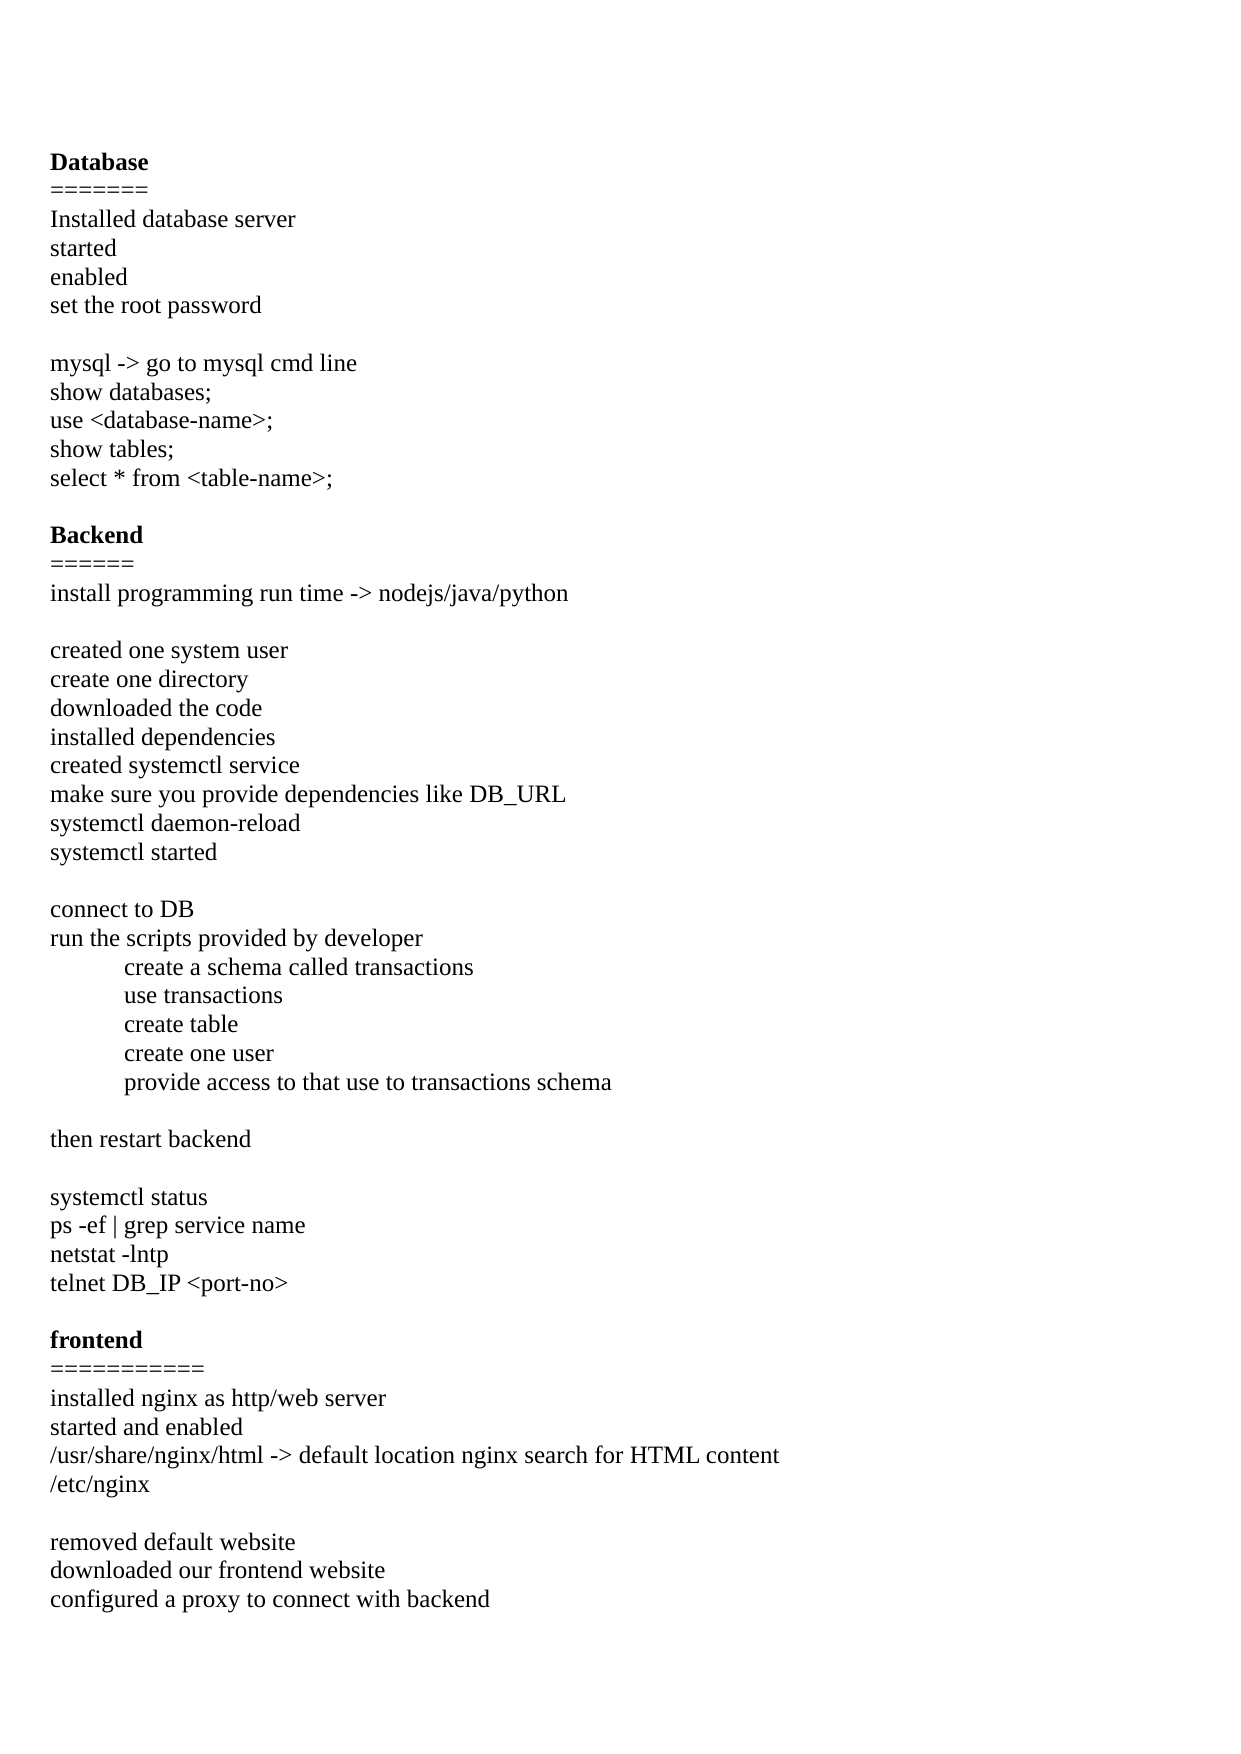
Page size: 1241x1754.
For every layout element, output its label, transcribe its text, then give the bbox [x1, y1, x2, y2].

text show databases; [50, 377, 1178, 406]
text configured a proxy to connect with backend [50, 1584, 1178, 1613]
text ======= [50, 176, 1178, 204]
text set the root password [50, 291, 1178, 319]
text show tables; [50, 434, 1178, 463]
text downloaded the code [50, 693, 1178, 722]
text create one directory [50, 664, 1178, 693]
text create table [50, 1009, 1178, 1038]
text use transactions [50, 981, 1178, 1009]
text Database [50, 118, 1178, 176]
text install programming run time -> nodejs/java/python [50, 578, 1178, 607]
text select * from <table-name>; [50, 463, 1178, 492]
text /usr/share/nginx/html -> default location nginx search for HTML content [50, 1441, 1178, 1469]
text created one system user [50, 636, 1178, 664]
text installed dependencies [50, 722, 1178, 751]
text systemctl daemon-reload [50, 808, 1178, 837]
text use <database-name>; [50, 406, 1178, 434]
text then restart backend [50, 1124, 1178, 1153]
text Backend [50, 521, 1178, 549]
text telnet DB_IP <port-no> [50, 1268, 1178, 1297]
text mysql -> go to mysql cmd line [50, 348, 1178, 377]
text make sure you provide dependencies like DB_URL [50, 779, 1178, 808]
text create a schema called transactions [50, 952, 1178, 981]
text connect to DB [50, 894, 1178, 923]
text systemctl started [50, 837, 1178, 866]
text =========== [50, 1354, 1178, 1383]
text run the scripts provided by developer [50, 923, 1178, 952]
text created systemctl service [50, 751, 1178, 779]
text netstat -lntp [50, 1239, 1178, 1268]
text started [50, 233, 1178, 262]
text Installed database server [50, 204, 1178, 233]
text provide access to that use to transactions schema [50, 1067, 1178, 1096]
text started and enabled [50, 1412, 1178, 1441]
text create one user [50, 1038, 1178, 1067]
text ps -ef | grep service name [50, 1211, 1178, 1239]
text enabled [50, 262, 1178, 291]
text systemctl status [50, 1182, 1178, 1211]
text removed default website [50, 1527, 1178, 1556]
text /etc/nginx [50, 1469, 1178, 1498]
text downloaded our frontend website [50, 1556, 1178, 1584]
text frontend [50, 1326, 1178, 1354]
text installed nginx as http/web server [50, 1383, 1178, 1412]
text ====== [50, 549, 1178, 578]
